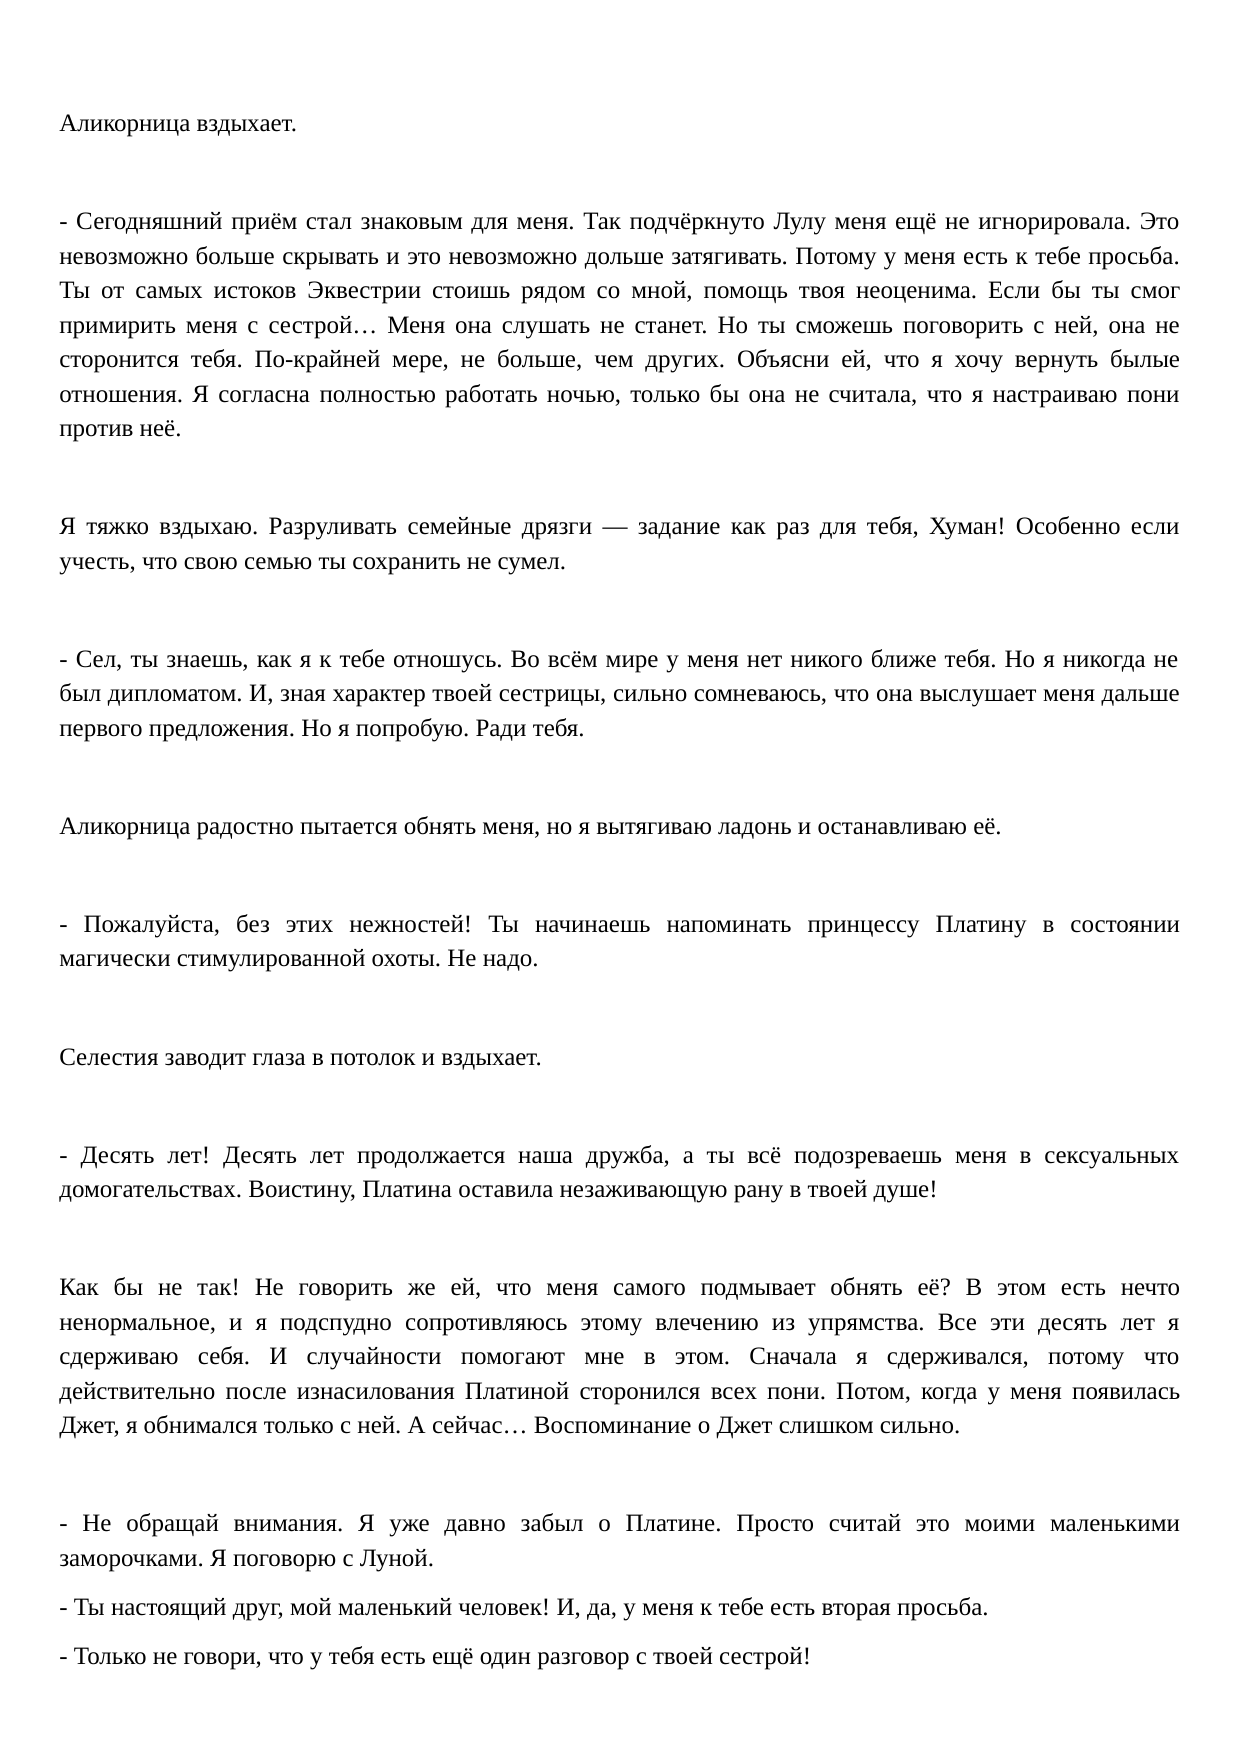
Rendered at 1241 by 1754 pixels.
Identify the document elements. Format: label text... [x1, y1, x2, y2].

text Аликорница вздыхает. [59, 108, 1181, 137]
text - Ты настоящий друг, мой маленький человек! И, да, у меня к тебе есть вторая просьба. [59, 1592, 1181, 1621]
text Аликорница радостно пытается обнять меня, но я вытягиваю ладонь и останавливаю её. [59, 811, 1181, 840]
text - Сел, ты знаешь, как я к тебе отношусь. Во всём мире у меня нет никого ближе тебя. Но я никогда не был дипломатом. И, зная характер твоей сестрицы, сильно сомневаюсь, что она выслушает меня дальше первого предложения. Но я попробую. Ради тебя. [59, 644, 1181, 742]
text Я тяжко вздыхаю. Разруливать семейные дрязги — задание как раз для тебя, Хуман! Особенно если учесть, что свою семью ты сохранить не сумел. [59, 511, 1181, 574]
text Селестия заводит глаза в потолок и вздыхает. [59, 1042, 1181, 1070]
text Как бы не так! Не говорить же ей, что меня самого подмывает обнять её? В этом есть нечто ненормальное, и я подспудно сопротивляюсь этому влечению из упрямства. Все эти десять лет я сдерживаю себя. И случайности помогают мне в этом. Сначала я сдерживался, потому что действительно после изнасилования Платиной сторонился всех пони. Потом, когда у меня появилась Джет, я обнимался только с ней. А сейчас… Воспоминание о Джет слишком сильно. [59, 1272, 1181, 1439]
text - Десять лет! Десять лет продолжается наша дружба, а ты всё подозреваешь меня в сексуальных домогательствах. Воистину, Платина оставила незаживающую рану в твоей душе! [59, 1140, 1181, 1203]
text - Пожалуйста, без этих нежностей! Ты начинаешь напоминать принцессу Платину в состоянии магически стимулированной охоты. Не надо. [59, 909, 1181, 972]
text - Сегодняшний приём стал знаковым для меня. Так подчёркнуто Лулу меня ещё не игнорировала. Это невозможно больше скрывать и это невозможно дольше затягивать. Потому у меня есть к тебе просьба. Ты от самых истоков Эквестрии стоишь рядом со мной, помощь твоя неоценима. Если бы ты смог примирить меня с сестрой… Меня она слушать не станет. Но ты сможешь поговорить с ней, она не сторонится тебя. По-крайней мере, не больше, чем других. Объясни ей, что я хочу вернуть былые отношения. Я согласна полностью работать ночью, только бы она не считала, что я настраиваю пони против неё. [59, 206, 1181, 442]
text - Не обращай внимания. Я уже давно забыл о Платине. Просто считай это моими маленькими заморочками. Я поговорю с Луной. [59, 1508, 1181, 1572]
text - Только не говори, что у тебя есть ещё один разговор с твоей сестрой! [59, 1641, 1181, 1670]
